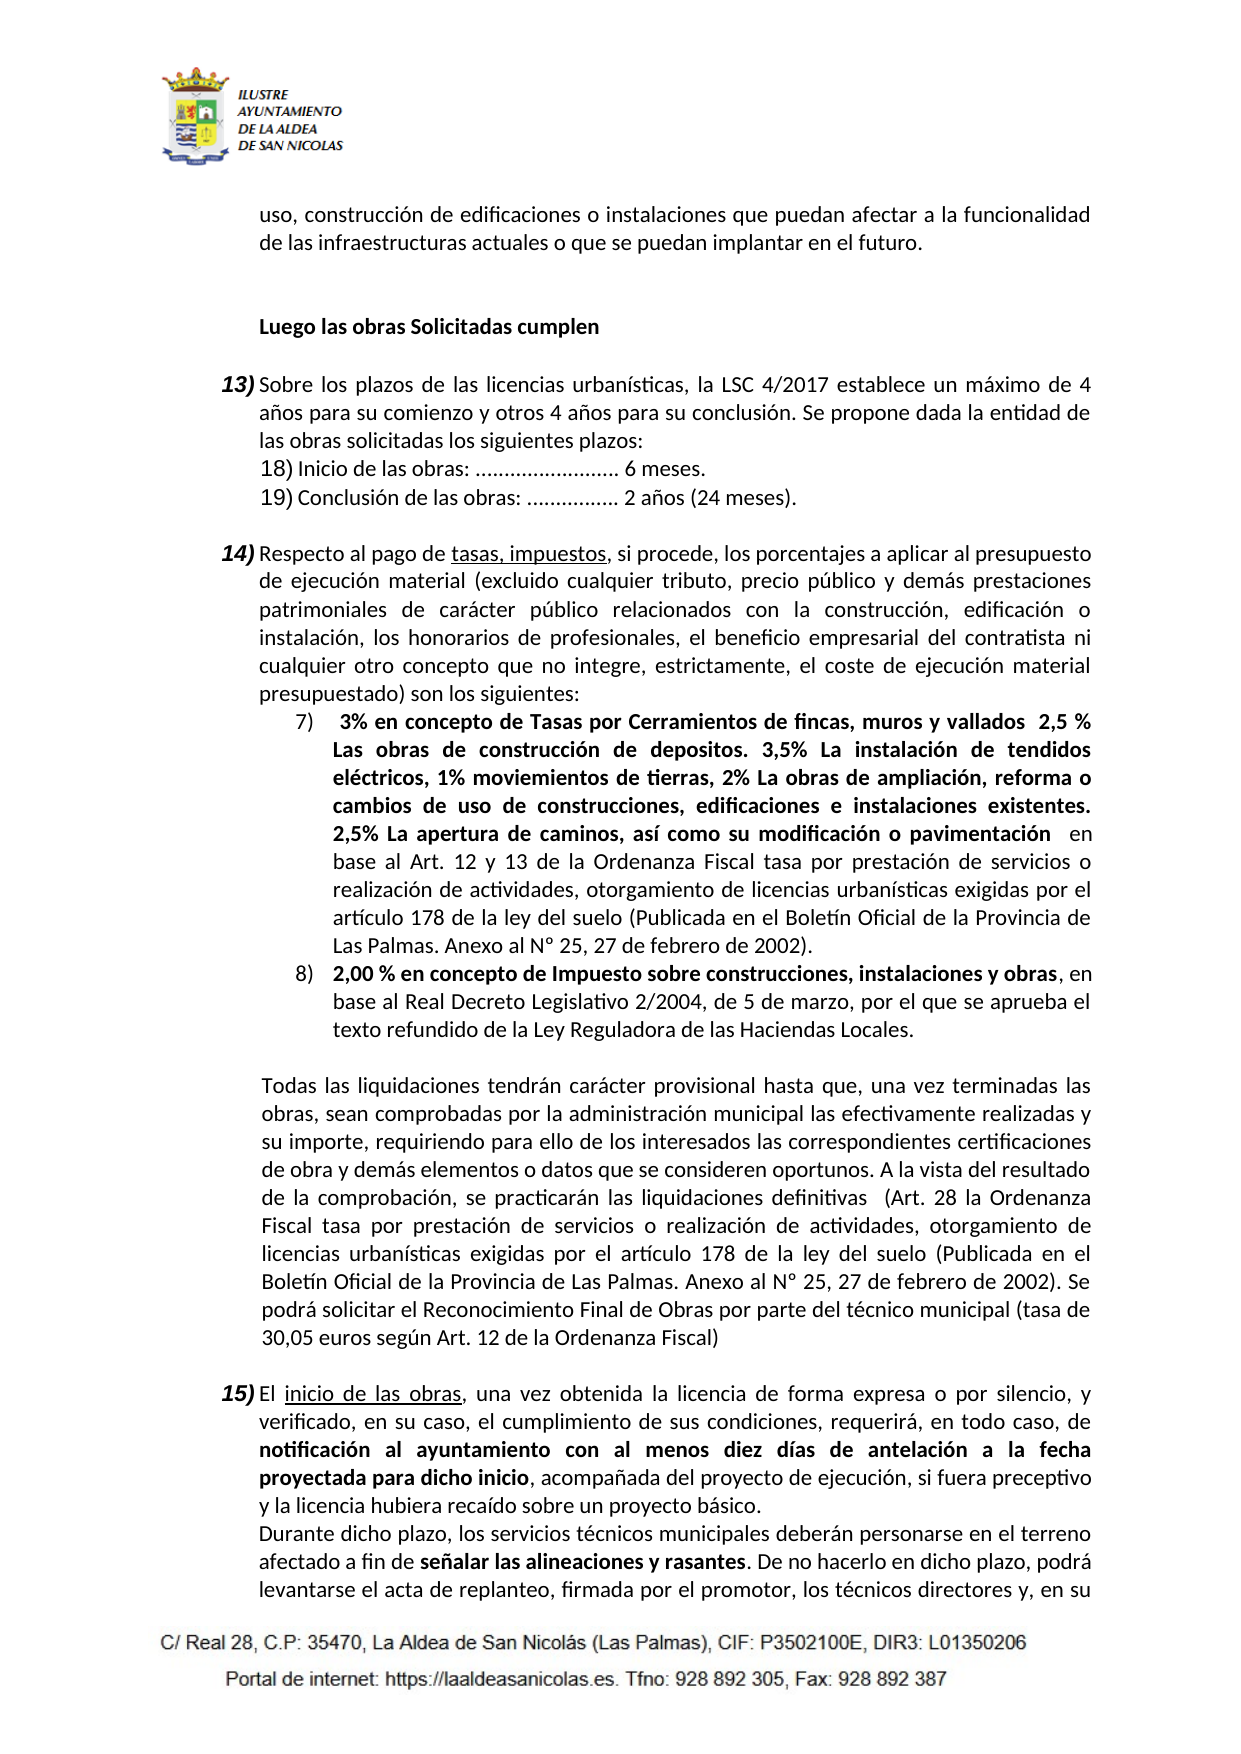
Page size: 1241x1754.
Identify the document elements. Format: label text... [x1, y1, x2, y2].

list Conclusión de las obras: ................ 2 años (24 meses). [260, 483, 1093, 511]
picture [148, 59, 359, 173]
text Luego las obras Solicitadas cumplen [259, 312, 1093, 340]
list 2,00 % en concepto de Impuesto sobre construcciones, instalaciones y obras, en base al Real Decreto Legislativo 2/2004, de 5 de marzo, por el que se aprueba el texto refundido de la Ley Reguladora de las Haciendas Locales. [295, 959, 1093, 1043]
list Respecto al pago de tasas, impuestos, si procede, los porcentajes a aplicar al presupuesto de ejecución material (excluido cualquier tributo, precio público y demás prestaciones patrimoniales de carácter público relacionados con la construcción, edificación o instalación, los honorarios de profesionales, el beneficio empresarial del contratista ni cualquier otro concepto que no integre, estrictamente, el coste de ejecución material presupuestado) son los siguientes: [221, 539, 1093, 707]
text Durante dicho plazo, los servicios técnicos municipales deberán personarse en el terreno afectado a fin de señalar las alineaciones y rasantes. De no hacerlo en dicho plazo, podrá levantarse el acta de replanteo, firmada por el promotor, los técnicos directores y, en su [258, 1519, 1093, 1603]
picture [148, 1626, 1034, 1695]
text uso, construcción de edificaciones o instalaciones que puedan afectar a la funcionalidad de las infraestructuras actuales o que se puedan implantar en el futuro. [259, 200, 1093, 256]
list 3% en concepto de Tasas por Cerramientos de fincas, muros y vallados 2,5 % Las obras de construcción de depositos. 3,5% La instalación de tendidos eléctricos, 1% moviemientos de tierras, 2% La obras de ampliación, reforma o cambios de uso de construcciones, edificaciones e instalaciones existentes. 2,5% La apertura de caminos, así como su modificación o pavimentación en base al Art. 12 y 13 de la Ordenanza Fiscal tasa por prestación de servicios o realización de actividades, otorgamiento de licencias urbanísticas exigidas por el artículo 178 de la ley del suelo (Publicada en el Boletín Oficial de la Provincia de Las Palmas. Anexo al Nº 25, 27 de febrero de 2002). [295, 707, 1093, 959]
list El inicio de las obras, una vez obtenida la licencia de forma expresa o por silencio, y verificado, en su caso, el cumplimiento de sus condiciones, requerirá, en todo caso, de notificación al ayuntamiento con al menos diez días de antelación a la fecha proyectada para dicho inicio, acompañada del proyecto de ejecución, si fuera preceptivo y la licencia hubiera recaído sobre un proyecto básico. [221, 1379, 1093, 1519]
list Inicio de las obras: ......................... 6 meses. [260, 454, 1093, 483]
list Sobre los plazos de las licencias urbanísticas, la LSC 4/2017 establece un máximo de 4 años para su comienzo y otros 4 años para su conclusión. Se propone dada la entidad de las obras solicitadas los siguientes plazos: [221, 371, 1093, 454]
text Todas las liquidaciones tendrán carácter provisional hasta que, una vez terminadas las obras, sean comprobadas por la administración municipal las efectivamente realizadas y su importe, requiriendo para ello de los interesados las correspondientes certificaciones de obra y demás elementos o datos que se consideren oportunos. A la vista del resultado de la comprobación, se practicarán las liquidaciones definitivas (Art. 28 la Ordenanza Fiscal tasa por prestación de servicios o realización de actividades, otorgamiento de licencias urbanísticas exigidas por el artículo 178 de la ley del suelo (Publicada en el Boletín Oficial de la Provincia de Las Palmas. Anexo al Nº 25, 27 de febrero de 2002). Se podrá solicitar el Reconocimiento Final de Obras por parte del técnico municipal (tasa de 30,05 euros según Art. 12 de la Ordenanza Fiscal) [261, 1071, 1093, 1351]
